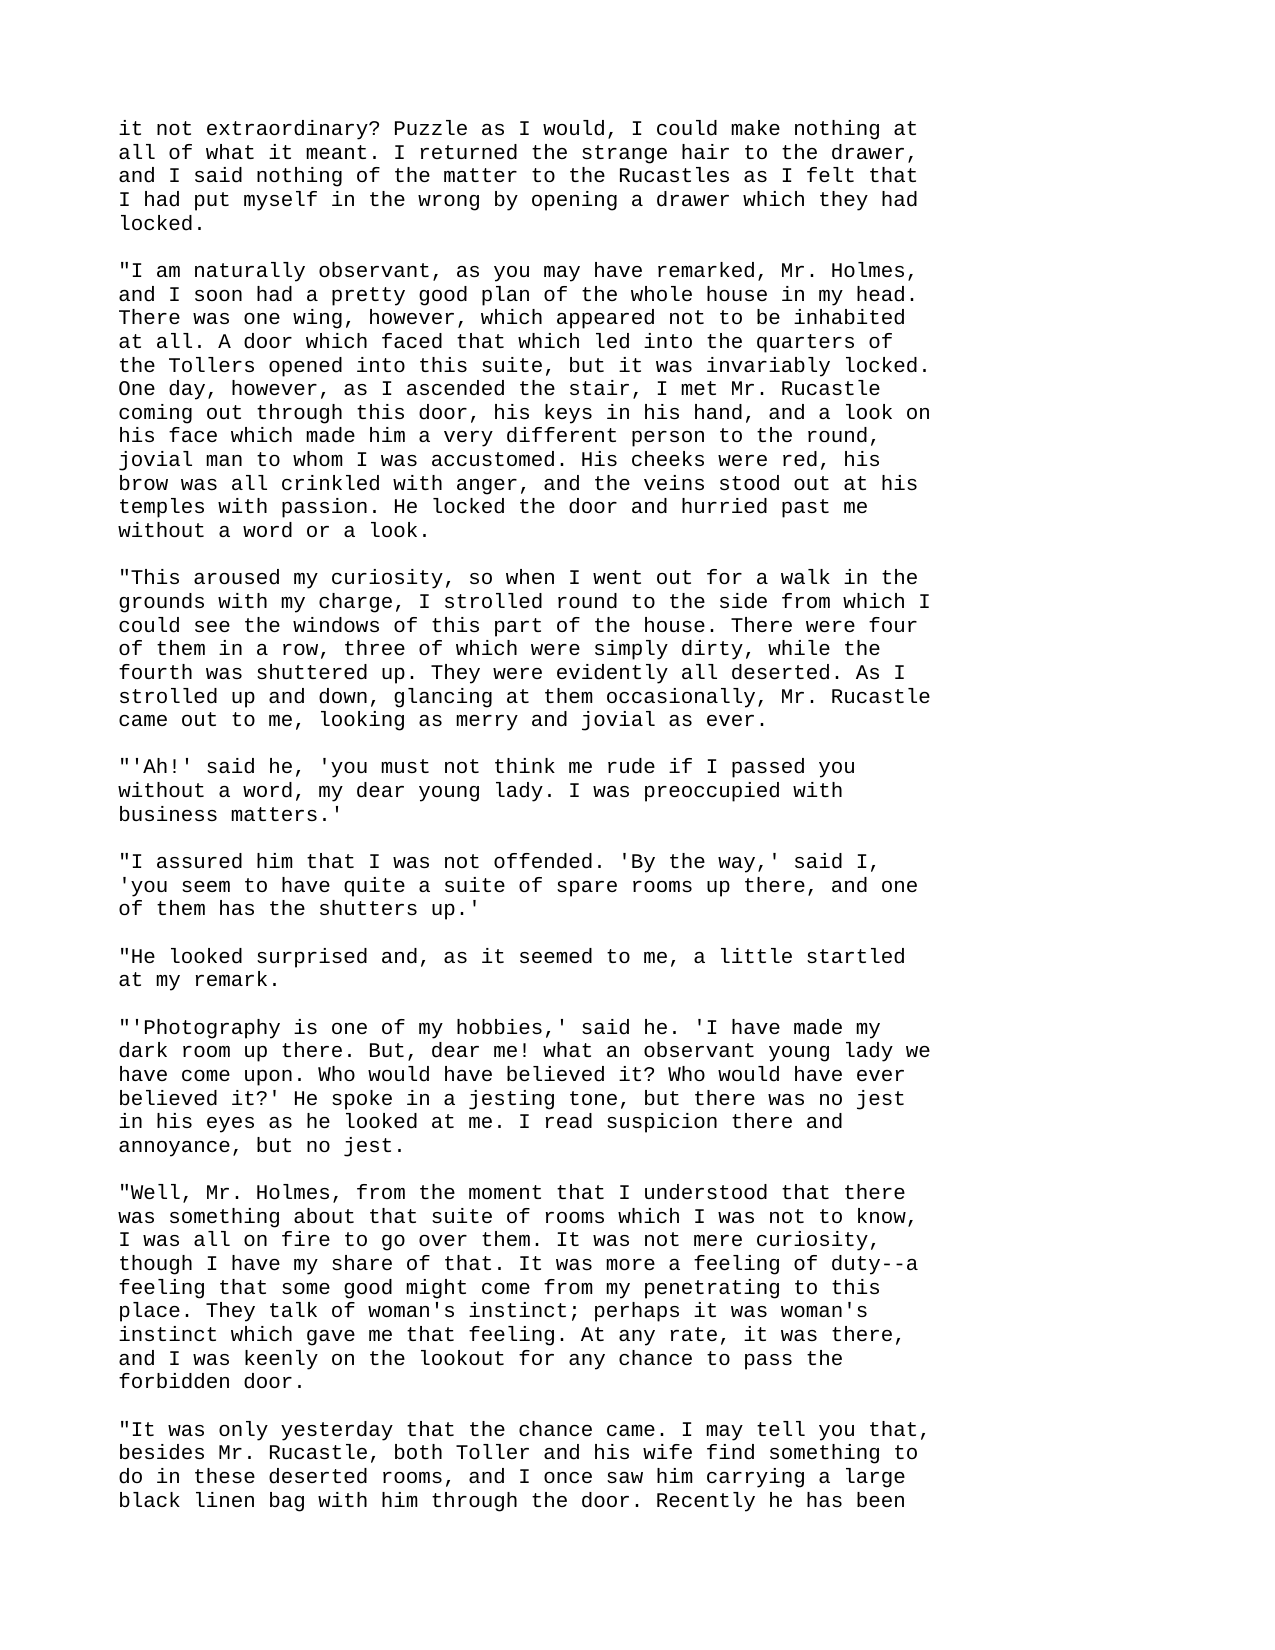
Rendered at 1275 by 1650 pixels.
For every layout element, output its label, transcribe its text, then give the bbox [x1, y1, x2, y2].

text instinct which gave me that feeling. At any rate, it was there, [118, 1324, 1157, 1348]
text "This aroused my curiosity, so when I went out for a walk in the [118, 567, 1157, 591]
text 'you seem to have quite a suite of spare rooms up there, and one [118, 875, 1157, 898]
text and I was keenly on the lookout for any chance to pass the [118, 1348, 1157, 1371]
text believed it?' He spoke in a jesting tone, but there was no jest [118, 1088, 1157, 1111]
text fourth was shuttered up. They were evidently all deserted. As I [118, 662, 1157, 686]
text without a word or a look. [118, 520, 1157, 544]
text was something about that suite of rooms which I was not to know, [118, 1206, 1157, 1229]
text grounds with my charge, I strolled round to the side from which I [118, 591, 1157, 615]
text black linen bag with him through the door. Recently he has been [118, 1489, 1157, 1513]
text locked. [118, 213, 1157, 236]
text it not extraordinary? Puzzle as I would, I could make nothing at [118, 118, 1157, 142]
text feeling that some good might come from my penetrating to this [118, 1277, 1157, 1300]
text all of what it meant. I returned the strange hair to the drawer, [118, 142, 1157, 165]
text brow was all crinkled with anger, and the veins stood out at his [118, 473, 1157, 496]
text forbidden door. [118, 1371, 1157, 1395]
text and I soon had a pretty good plan of the whole house in my head. [118, 284, 1157, 307]
text without a word, my dear young lady. I was preoccupied with [118, 780, 1157, 804]
text of them has the shutters up.' [118, 898, 1157, 922]
text do in these deserted rooms, and I once saw him carrying a large [118, 1466, 1157, 1489]
text at my remark. [118, 969, 1157, 993]
text I had put myself in the wrong by opening a drawer which they had [118, 189, 1157, 213]
text in his eyes as he looked at me. I read suspicion there and [118, 1111, 1157, 1135]
text strolled up and down, glancing at them occasionally, Mr. Rucastle [118, 686, 1157, 709]
text and I said nothing of the matter to the Rucastles as I felt that [118, 165, 1157, 189]
text business matters.' [118, 804, 1157, 827]
text could see the windows of this part of the house. There were four [118, 615, 1157, 638]
text besides Mr. Rucastle, both Toller and his wife find something to [118, 1442, 1157, 1466]
text One day, however, as I ascended the stair, I met Mr. Rucastle [118, 378, 1157, 402]
text the Tollers opened into this suite, but it was invariably locked. [118, 354, 1157, 378]
text his face which made him a very different person to the round, [118, 426, 1157, 449]
text "'Photography is one of my hobbies,' said he. 'I have made my [118, 1017, 1157, 1040]
text temples with passion. He locked the door and hurried past me [118, 496, 1157, 520]
text dark room up there. But, dear me! what an observant young lady we [118, 1040, 1157, 1064]
text jovial man to whom I was accustomed. His cheeks were red, his [118, 449, 1157, 473]
text "I am naturally observant, as you may have remarked, Mr. Holmes, [118, 260, 1157, 284]
text of them in a row, three of which were simply dirty, while the [118, 638, 1157, 662]
text came out to me, looking as merry and jovial as ever. [118, 709, 1157, 733]
text annoyance, but no jest. [118, 1135, 1157, 1158]
text "I assured him that I was not offended. 'By the way,' said I, [118, 851, 1157, 875]
text have come upon. Who would have believed it? Who would have ever [118, 1064, 1157, 1088]
text coming out through this door, his keys in his hand, and a look on [118, 402, 1157, 426]
text place. They talk of woman's instinct; perhaps it was woman's [118, 1300, 1157, 1324]
text There was one wing, however, which appeared not to be inhabited [118, 307, 1157, 331]
text at all. A door which faced that which led into the quarters of [118, 331, 1157, 354]
text "It was only yesterday that the chance came. I may tell you that, [118, 1419, 1157, 1442]
text though I have my share of that. It was more a feeling of duty--a [118, 1253, 1157, 1277]
text I was all on fire to go over them. It was not mere curiosity, [118, 1229, 1157, 1253]
text "Well, Mr. Holmes, from the moment that I understood that there [118, 1182, 1157, 1206]
text "He looked surprised and, as it seemed to me, a little startled [118, 946, 1157, 969]
text "'Ah!' said he, 'you must not think me rude if I passed you [118, 757, 1157, 780]
